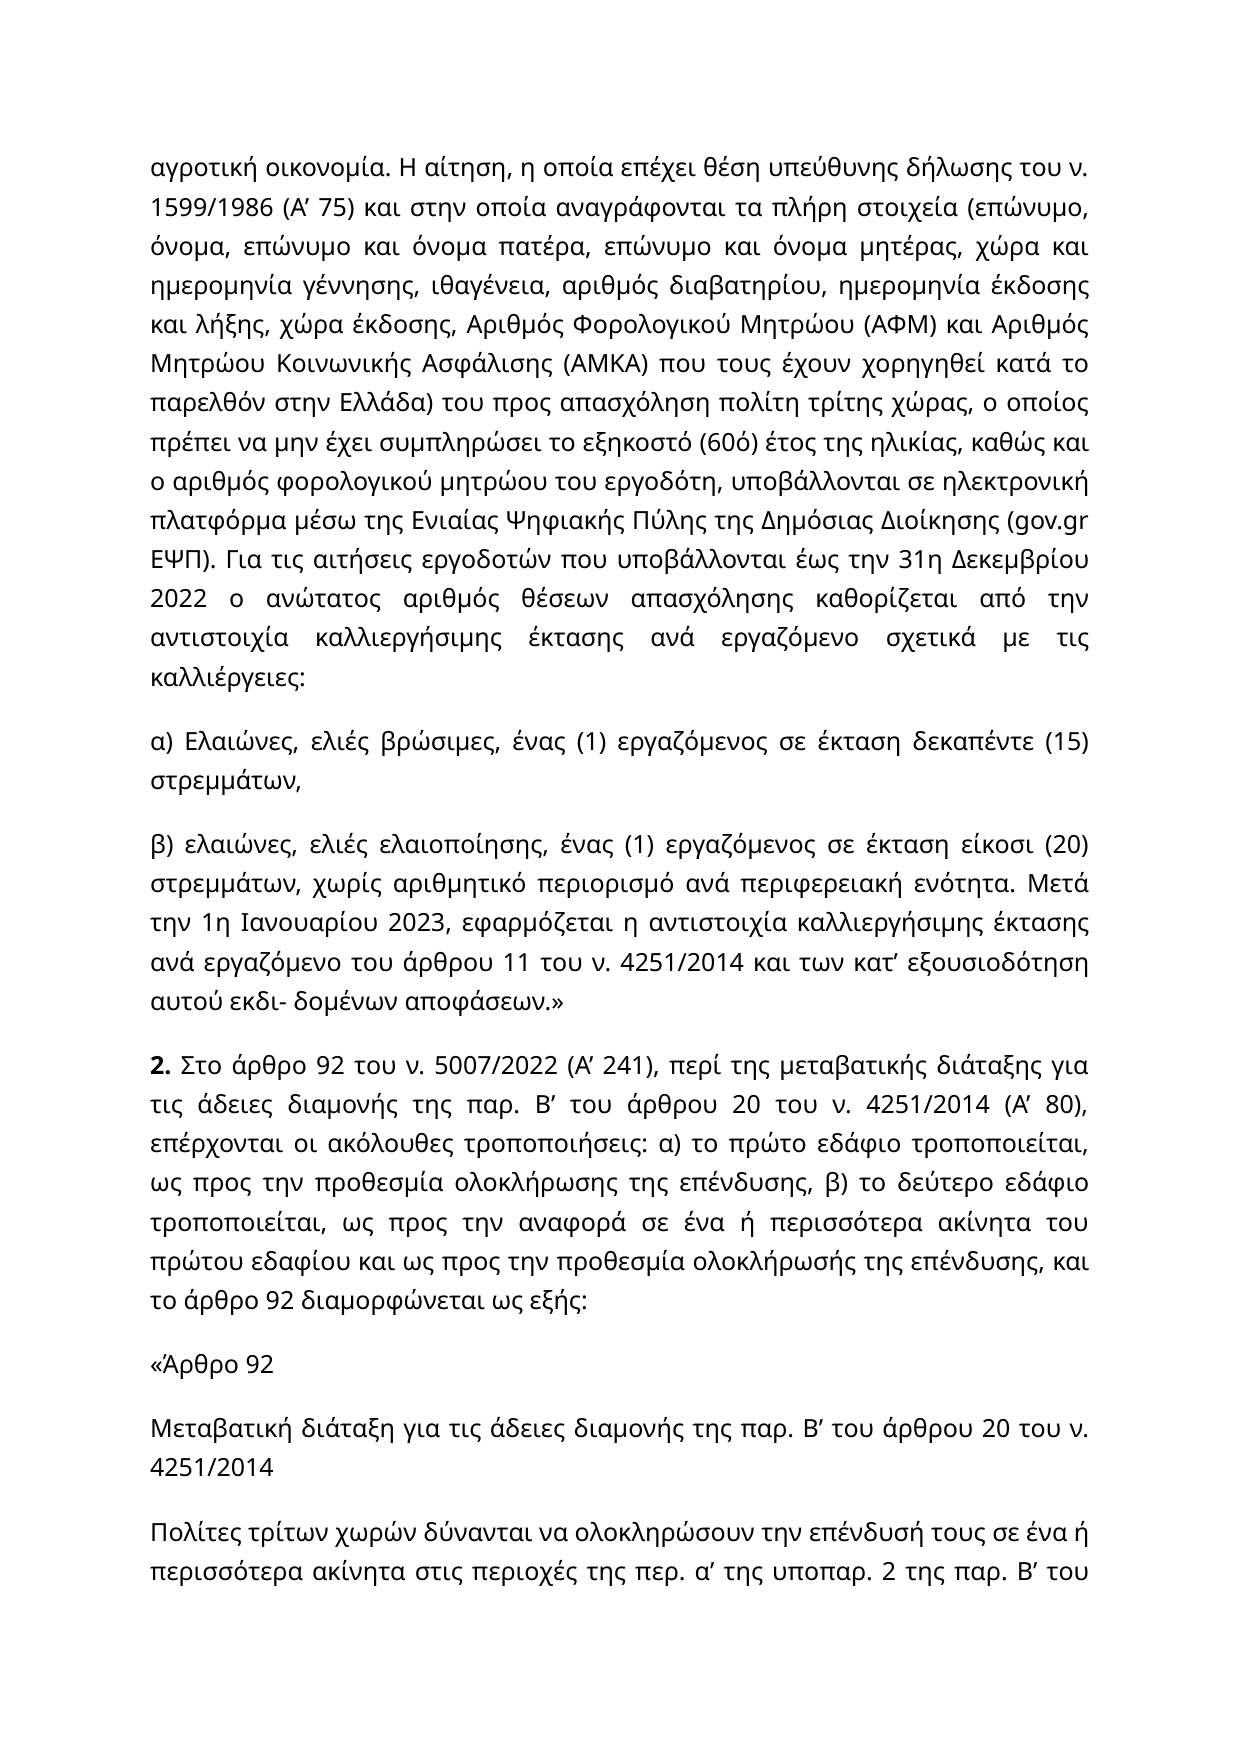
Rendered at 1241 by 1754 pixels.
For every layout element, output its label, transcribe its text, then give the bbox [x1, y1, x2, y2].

text «Άρθρο 92 [150, 1347, 1090, 1381]
text β) ελαιώνες, ελιές ελαιοποίησης, ένας (1) εργαζόμενος σε έκταση είκοσι (20) στρεμμάτων, χωρίς αριθμητικό περιορισμό ανά περιφερειακή ενότητα. Μετά την 1η Ιανουαρίου 2023, εφαρμόζεται η αντιστοιχία καλλιεργήσιμης έκτασης ανά εργαζόμενο του άρθρου 11 του ν. 4251/2014 και των κατ’ εξουσιοδότηση αυτού εκδι- δομένων αποφάσεων.» [150, 827, 1090, 1017]
text Μεταβατική διάταξη για τις άδειες διαμονής της παρ. Β’ του άρθρου 20 του ν. 4251/2014 [150, 1411, 1090, 1484]
text Πολίτες τρίτων χωρών δύνανται να ολοκληρώσουν την επένδυσή τους σε ένα ή περισσότερα ακίνητα στις περιοχές της περ. α’ της υποπαρ. 2 της παρ. Β’ του [150, 1514, 1090, 1587]
text αγροτική οικονομία. Η αίτηση, η οποία επέχει θέση υπεύθυνης δήλωσης του ν. 1599/1986 (Α’ 75) και στην οποία αναγράφονται τα πλήρη στοιχεία (επώνυμο, όνομα, επώνυμο και όνομα πατέρα, επώνυμο και όνομα μητέρας, χώρα και ημερομηνία γέννησης, ιθαγένεια, αριθμός διαβατηρίου, ημερομηνία έκδοσης και λήξης, χώρα έκδοσης, Αριθμός Φορολογικού Μητρώου (ΑΦΜ) και Αριθμός Μητρώου Κοινωνικής Ασφάλισης (ΑΜΚΑ) που τους έχουν χορηγηθεί κατά το παρελθόν στην Ελλάδα) του προς απασχόληση πολίτη τρίτης χώρας, ο οποίος πρέπει να μην έχει συμπληρώσει το εξηκοστό (60ό) έτος της ηλικίας, καθώς και ο αριθμός φορολογικού μητρώου του εργοδότη, υποβάλλονται σε ηλεκτρονική πλατφόρμα μέσω της Ενιαίας Ψηφιακής Πύλης της Δημόσιας Διοίκησης (gov.gr ΕΨΠ). Για τις αιτήσεις εργοδοτών που υποβάλλονται έως την 31η Δεκεμβρίου 2022 ο ανώτατος αριθμός θέσεων απασχόλησης καθορίζεται από την αντιστοιχία καλλιεργήσιμης έκτασης ανά εργαζόμενο σχετικά με τις καλλιέργειες: [150, 150, 1090, 693]
text 2. Στο άρθρο 92 του ν. 5007/2022 (Α’ 241), περί της μεταβατικής διάταξης για τις άδειες διαμονής της παρ. Β’ του άρθρου 20 του ν. 4251/2014 (Α’ 80), επέρχονται οι ακόλουθες τροποποιήσεις: α) το πρώτο εδάφιο τροποποιείται, ως προς την προθεσμία ολοκλήρωσης της επένδυσης, β) το δεύτερο εδάφιο τροποποιείται, ως προς την αναφορά σε ένα ή περισσότερα ακίνητα του πρώτου εδαφίου και ως προς την προθεσμία ολοκλήρωσής της επένδυσης, και το άρθρο 92 διαμορφώνεται ως εξής: [150, 1047, 1090, 1317]
text α) Ελαιώνες, ελιές βρώσιμες, ένας (1) εργαζόμενος σε έκταση δεκαπέντε (15) στρεμμάτων, [150, 723, 1090, 797]
